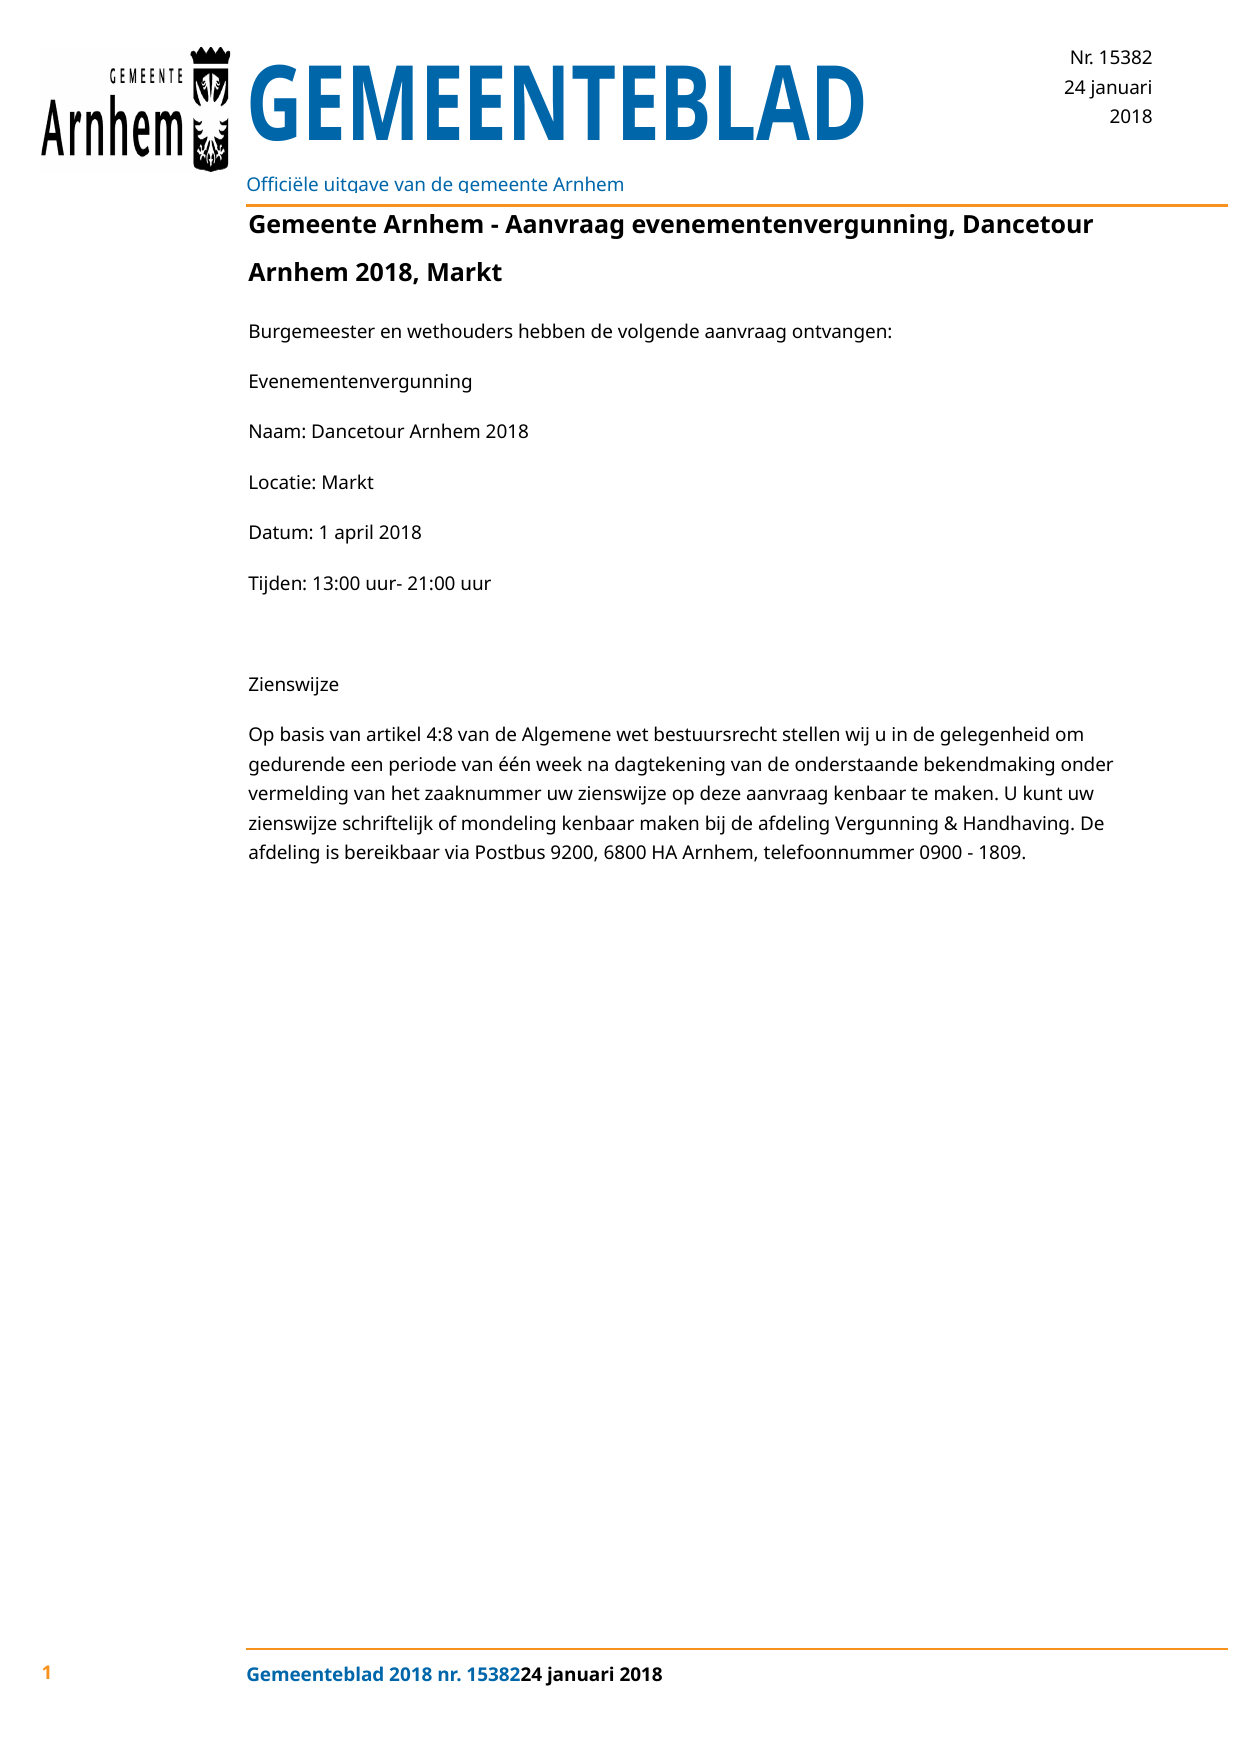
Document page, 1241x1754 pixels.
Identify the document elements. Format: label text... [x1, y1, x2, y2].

text Op basis van artikel 4:8 van de Algemene wet bestuursrecht stellen wij u in de gelegenheid om gedurende een periode van één week na dagtekening van de onderstaande bekendmaking onder vermelding van het zaaknummer uw zienswijze op deze aanvraag kenbaar te maken. U kunt uw zienswijze schriftelijk of mondeling kenbaar maken bij de afdeling Vergunning & Handhaving. De afdeling is bereikbaar via Postbus 9200, 6800 HA Arnhem, telefoonnummer 0900 - 1809. [248, 721, 1152, 865]
text Zienswijze [248, 671, 1152, 697]
picture [41, 47, 231, 172]
text Gemeente Arnhem - Aanvraag evenementenvergunning, Dancetour Arnhem 2018, Markt [248, 207, 1152, 288]
text Tijden: 13:00 uur- 21:00 uur [248, 570, 1152, 596]
text Burgemeester en wethouders hebben de volgende aanvraag ontvangen: [248, 318, 1152, 344]
text Evenementenvergunning [248, 368, 1152, 394]
text Locatie: Markt [248, 469, 1152, 495]
text Naam: Dancetour Arnhem 2018 [248, 419, 1152, 444]
text Datum: 1 april 2018 [248, 519, 1152, 545]
